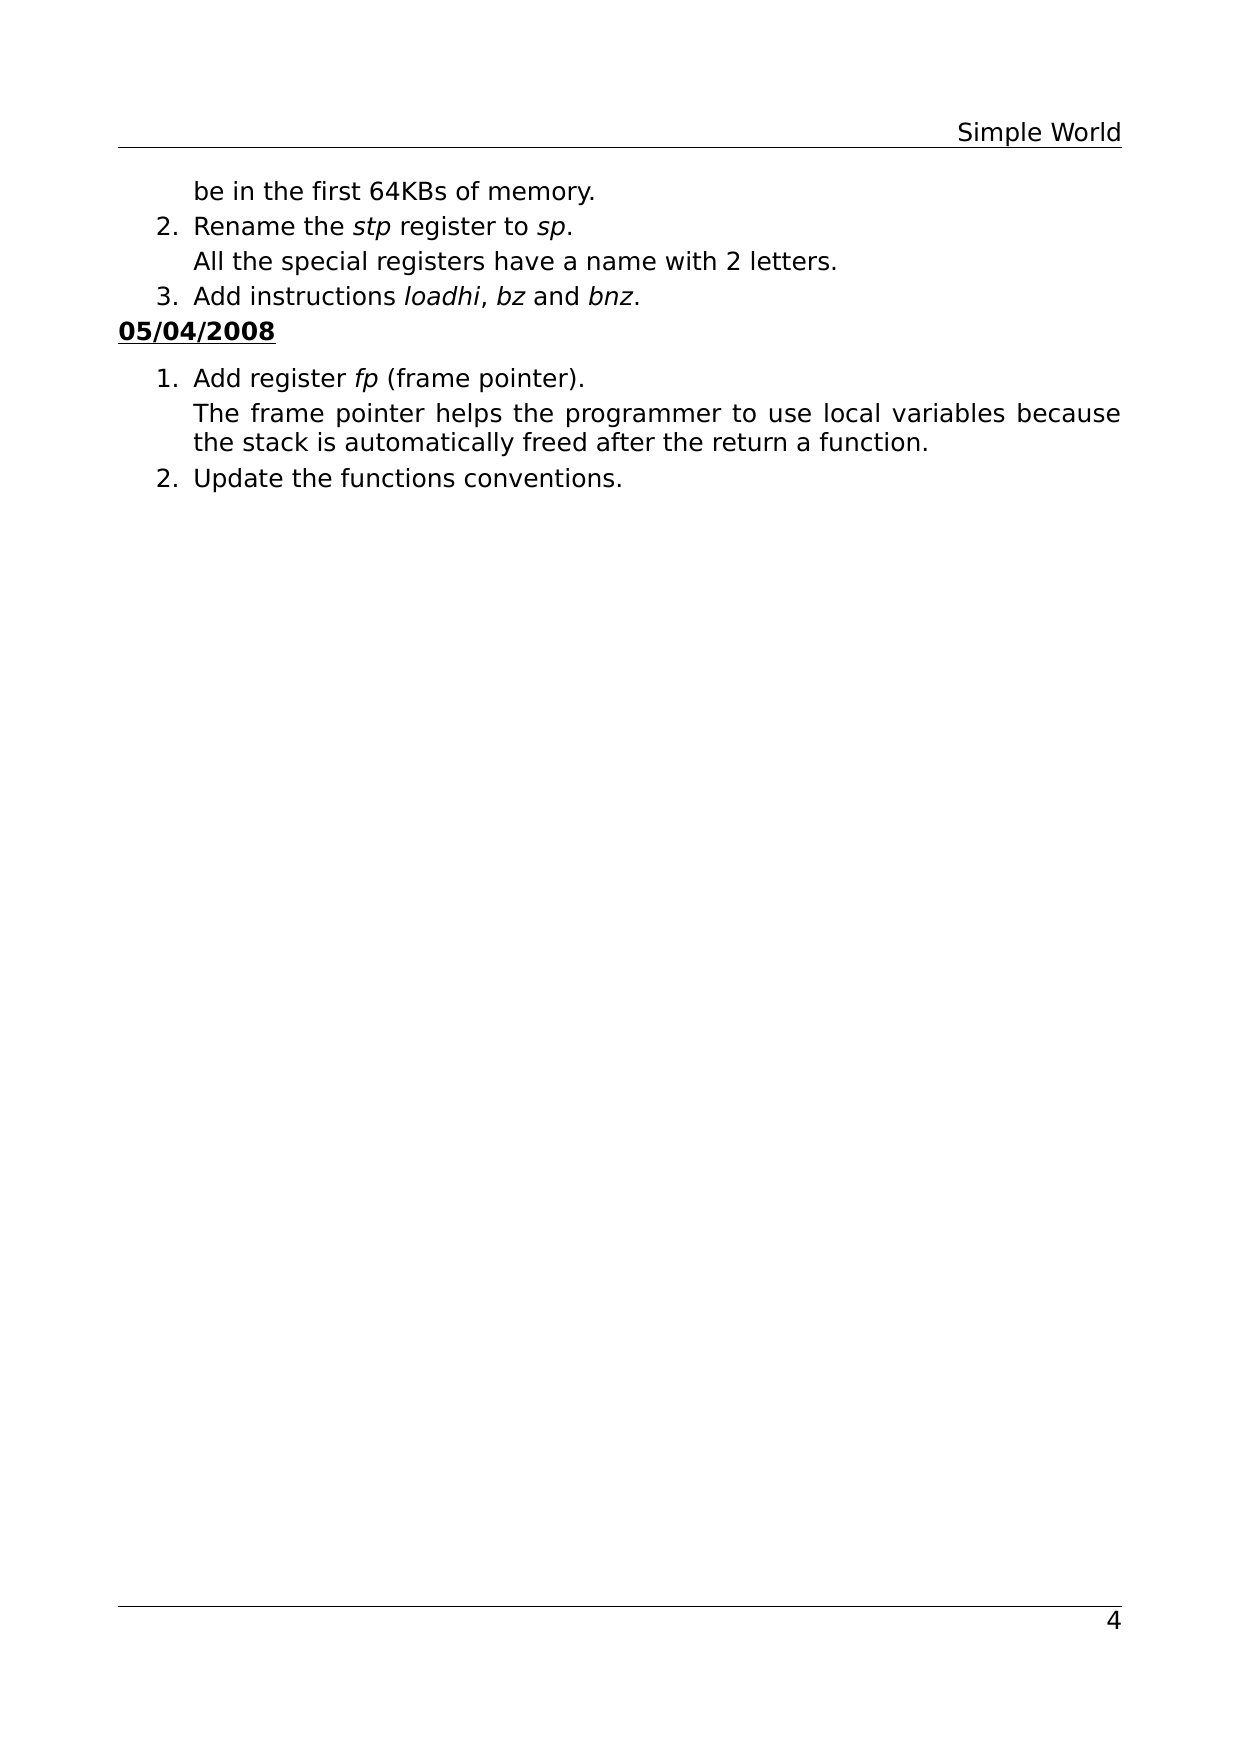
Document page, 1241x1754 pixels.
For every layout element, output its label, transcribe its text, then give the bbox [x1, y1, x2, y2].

list Add instructions loadhi, bz and bnz. [156, 282, 1122, 312]
title 05/04/2008 [118, 317, 1122, 347]
list All the special registers have a name with 2 letters. [156, 247, 1122, 276]
list The frame pointer helps the programmer to use local variables because the stack is automatically freed after the return a function. [156, 399, 1122, 458]
list Add register fp (frame pointer). [156, 364, 1122, 393]
list Update the functions conventions. [156, 464, 1122, 493]
list be in the first 64KBs of memory. [156, 177, 1122, 206]
list Rename the stp register to sp. [156, 212, 1122, 241]
